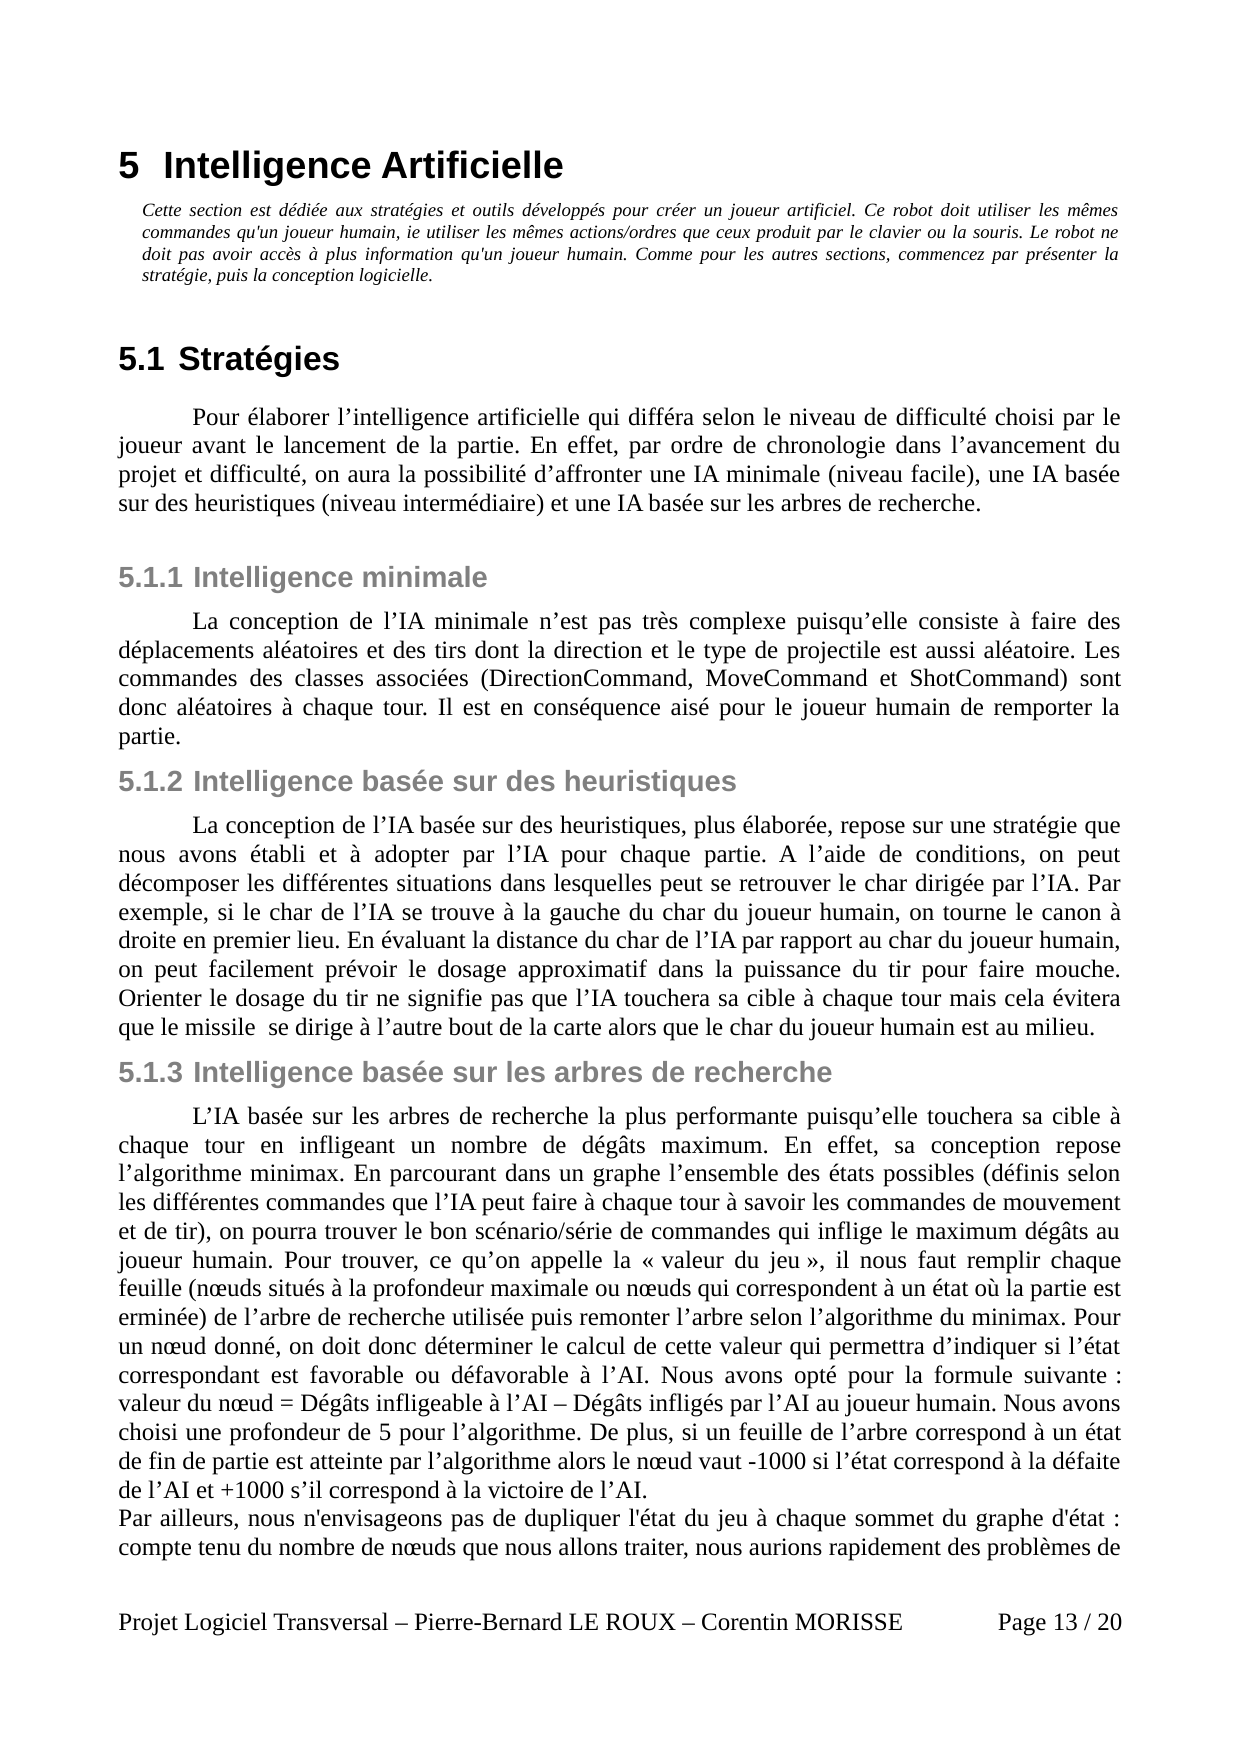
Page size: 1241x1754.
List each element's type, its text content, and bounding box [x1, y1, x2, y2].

subtitle Intelligence basée sur des heuristiques [118, 764, 1122, 798]
text La conception de l’IA basée sur des heuristiques, plus élaborée, repose sur une stratégie que nous avons établi et à adopter par l’IA pour chaque partie. A l’aide de conditions, on peut décomposer les différentes situations dans lesquelles peut se retrouver le char dirigée par l’IA. Par exemple, si le char de l’IA se trouve à la gauche du char du joueur humain, on tourne le canon à droite en premier lieu. En évaluant la distance du char de l’IA par rapport au char du joueur humain, on peut facilement prévoir le dosage approximatif dans la puissance du tir pour faire mouche. Orienter le dosage du tir ne signifie pas que l’IA touchera sa cible à chaque tour mais cela évitera que le missile se dirige à l’autre bout de la carte alors que le char du joueur humain est au milieu. [118, 810, 1122, 1040]
subtitle Intelligence basée sur les arbres de recherche [118, 1055, 1122, 1088]
text Par ailleurs, nous n'envisageons pas de dupliquer l'état du jeu à chaque sommet du graphe d'état : compte tenu du nombre de nœuds que nous allons traiter, nous aurions rapidement des problèmes de [118, 1503, 1122, 1561]
subtitle Stratégies [118, 339, 1122, 378]
text La conception de l’IA minimale n’est pas très complexe puisqu’elle consiste à faire des déplacements aléatoires et des tirs dont la direction et le type de projectile est aussi aléatoire. Les commandes des classes associées (DirectionCommand, MoveCommand et ShotCommand) sont donc aléatoires à chaque tour. Il est en conséquence aisé pour le joueur humain de remporter la partie. [118, 606, 1122, 750]
subtitle Intelligence Artificielle [118, 143, 1122, 187]
text Pour élaborer l’intelligence artificielle qui différa selon le niveau de difficulté choisi par le joueur avant le lancement de la partie. En effet, par ordre de chronologie dans l’avancement du projet et difficulté, on aura la possibilité d’affronter une IA minimale (niveau facile), une IA basée sur des heuristiques (niveau intermédiaire) et une IA basée sur les arbres de recherche. [118, 402, 1122, 517]
text L’IA basée sur les arbres de recherche la plus performante puisqu’elle touchera sa cible à chaque tour en infligeant un nombre de dégâts maximum. En effet, sa conception repose l’algorithme minimax. En parcourant dans un graphe l’ensemble des états possibles (définis selon les différentes commandes que l’IA peut faire à chaque tour à savoir les commandes de mouvement et de tir), on pourra trouver le bon scénario/série de commandes qui inflige le maximum dégâts au joueur humain. Pour trouver, ce qu’on appelle la « valeur du jeu », il nous faut remplir chaque feuille (nœuds situés à la profondeur maximale ou nœuds qui correspondent à un état où la partie est erminée) de l’arbre de recherche utilisée puis remonter l’arbre selon l’algorithme du minimax. Pour un nœud donné, on doit donc déterminer le calcul de cette valeur qui permettra d’indiquer si l’état correspondant est favorable ou défavorable à l’AI. Nous avons opté pour la formule suivante : valeur du nœud = Dégâts infligeable à l’AI – Dégâts infligés par l’AI au joueur humain. Nous avons choisi une profondeur de 5 pour l’algorithme. De plus, si un feuille de l’arbre correspond à un état de fin de partie est atteinte par l’algorithme alors le nœud vaut -1000 si l’état correspond à la défaite de l’AI et +1000 s’il correspond à la victoire de l’AI. [118, 1101, 1122, 1503]
text Cette section est dédiée aux stratégies et outils développés pour créer un joueur artificiel. Ce robot doit utiliser les mêmes commandes qu'un joueur humain, ie utiliser les mêmes actions/ordres que ceux produit par le clavier ou la souris. Le robot ne doit pas avoir accès à plus information qu'un joueur humain. Comme pour les autres sections, commencez par présenter la stratégie, puis la conception logicielle. [142, 199, 1122, 286]
subtitle Intelligence minimale [118, 560, 1122, 593]
